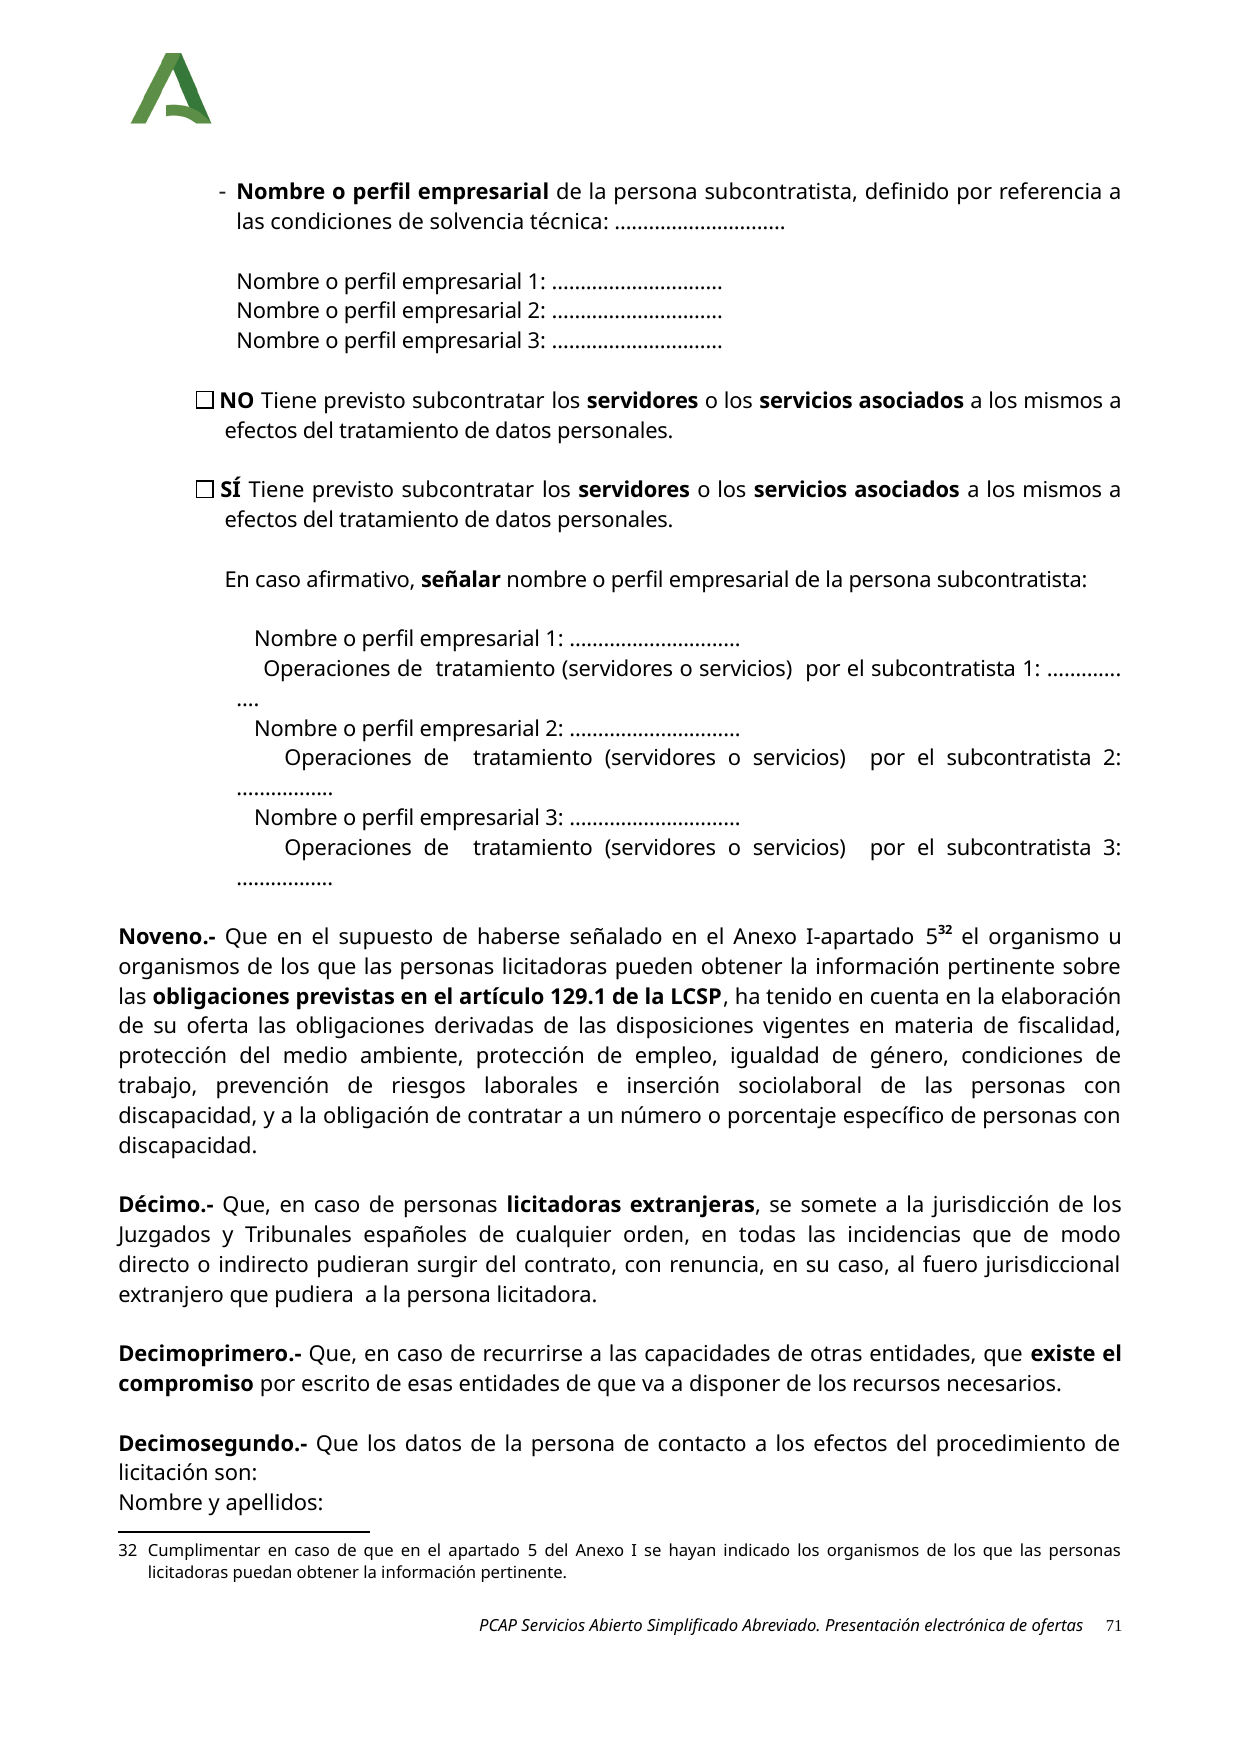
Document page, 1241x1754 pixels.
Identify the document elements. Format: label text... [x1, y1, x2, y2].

text Operaciones de tratamiento (servidores o servicios) por el subcontratista 1: ………….…. [236, 653, 1122, 713]
text Decimosegundo.- Que los datos de la persona de contacto a los efectos del procedimiento de licitación son: [118, 1428, 1122, 1487]
text Operaciones de tratamiento (servidores o servicios) por el subcontratista 2: …………….. [236, 742, 1122, 802]
text Nombre o perfil empresarial 3: ………………………… [236, 325, 1122, 355]
text Nombre o perfil empresarial 2: ………………………… [236, 713, 1122, 742]
picture [127, 48, 216, 128]
list Decimoprimero.- Que, en caso de recurrirse a las capacidades de otras entidades, que existe el compromiso por escrito de esas entidades de que va a disponer de los recursos necesarios. [118, 1338, 1122, 1398]
text NO Tiene previsto subcontratar los servidores o los servicios asociados a los mismos a efectos del tratamiento de datos personales. [195, 385, 1122, 444]
text Nombre o perfil empresarial 3: ………………………… [236, 802, 1122, 832]
text Operaciones de tratamiento (servidores o servicios) por el subcontratista 3: ￹…………….. [236, 832, 1122, 891]
list Noveno.- Que en el supuesto de haberse señalado en el Anexo I-apartado 5 el organismo u organismos de los que las personas licitadoras pueden obtener la información pertinente sobre las obligaciones previstas en el artículo 129.1 de la LCSP, ha tenido en cuenta en la elaboración de su oferta las obligaciones derivadas de las disposiciones vigentes en materia de fiscalidad, protección del medio ambiente, protección de empleo, igualdad de género, condiciones de trabajo, prevención de riesgos laborales e inserción sociolaboral de las personas con discapacidad, y a la obligación de contratar a un número o porcentaje específico de personas con discapacidad. [118, 921, 1122, 1159]
text Nombre y apellidos: [118, 1487, 1122, 1517]
text En caso afirmativo, señalar nombre o perfil empresarial de la persona subcontratista: [224, 564, 1122, 593]
text Nombre o perfil empresarial 1: ………………………… [236, 266, 1122, 296]
text SÍ Tiene previsto subcontratar los servidores o los servicios asociados a los mismos a efectos del tratamiento de datos personales. [195, 474, 1122, 534]
text Nombre o perfil empresarial 2: ………………………… [236, 296, 1122, 325]
text Nombre o perfil empresarial 1: ………………………… [236, 623, 1122, 653]
list Décimo.- Que, en caso de personas licitadoras extranjeras, se somete a la jurisdicción de los Juzgados y Tribunales españoles de cualquier orden, en todas las incidencias que de modo directo o indirecto pudieran surgir del contrato, con renuncia, en su caso, al fuero jurisdiccional extranjero que pudiera a la persona licitadora. [118, 1189, 1122, 1308]
list Nombre o perfil empresarial de la persona subcontratista, definido por referencia a las condiciones de solvencia técnica: ………………………… [218, 176, 1122, 236]
list Cumplimentar en caso de que en el apartado 5 del Anexo I se hayan indicado los organismos de los que las personas licitadoras puedan obtener la información pertinente. [118, 1538, 1122, 1584]
